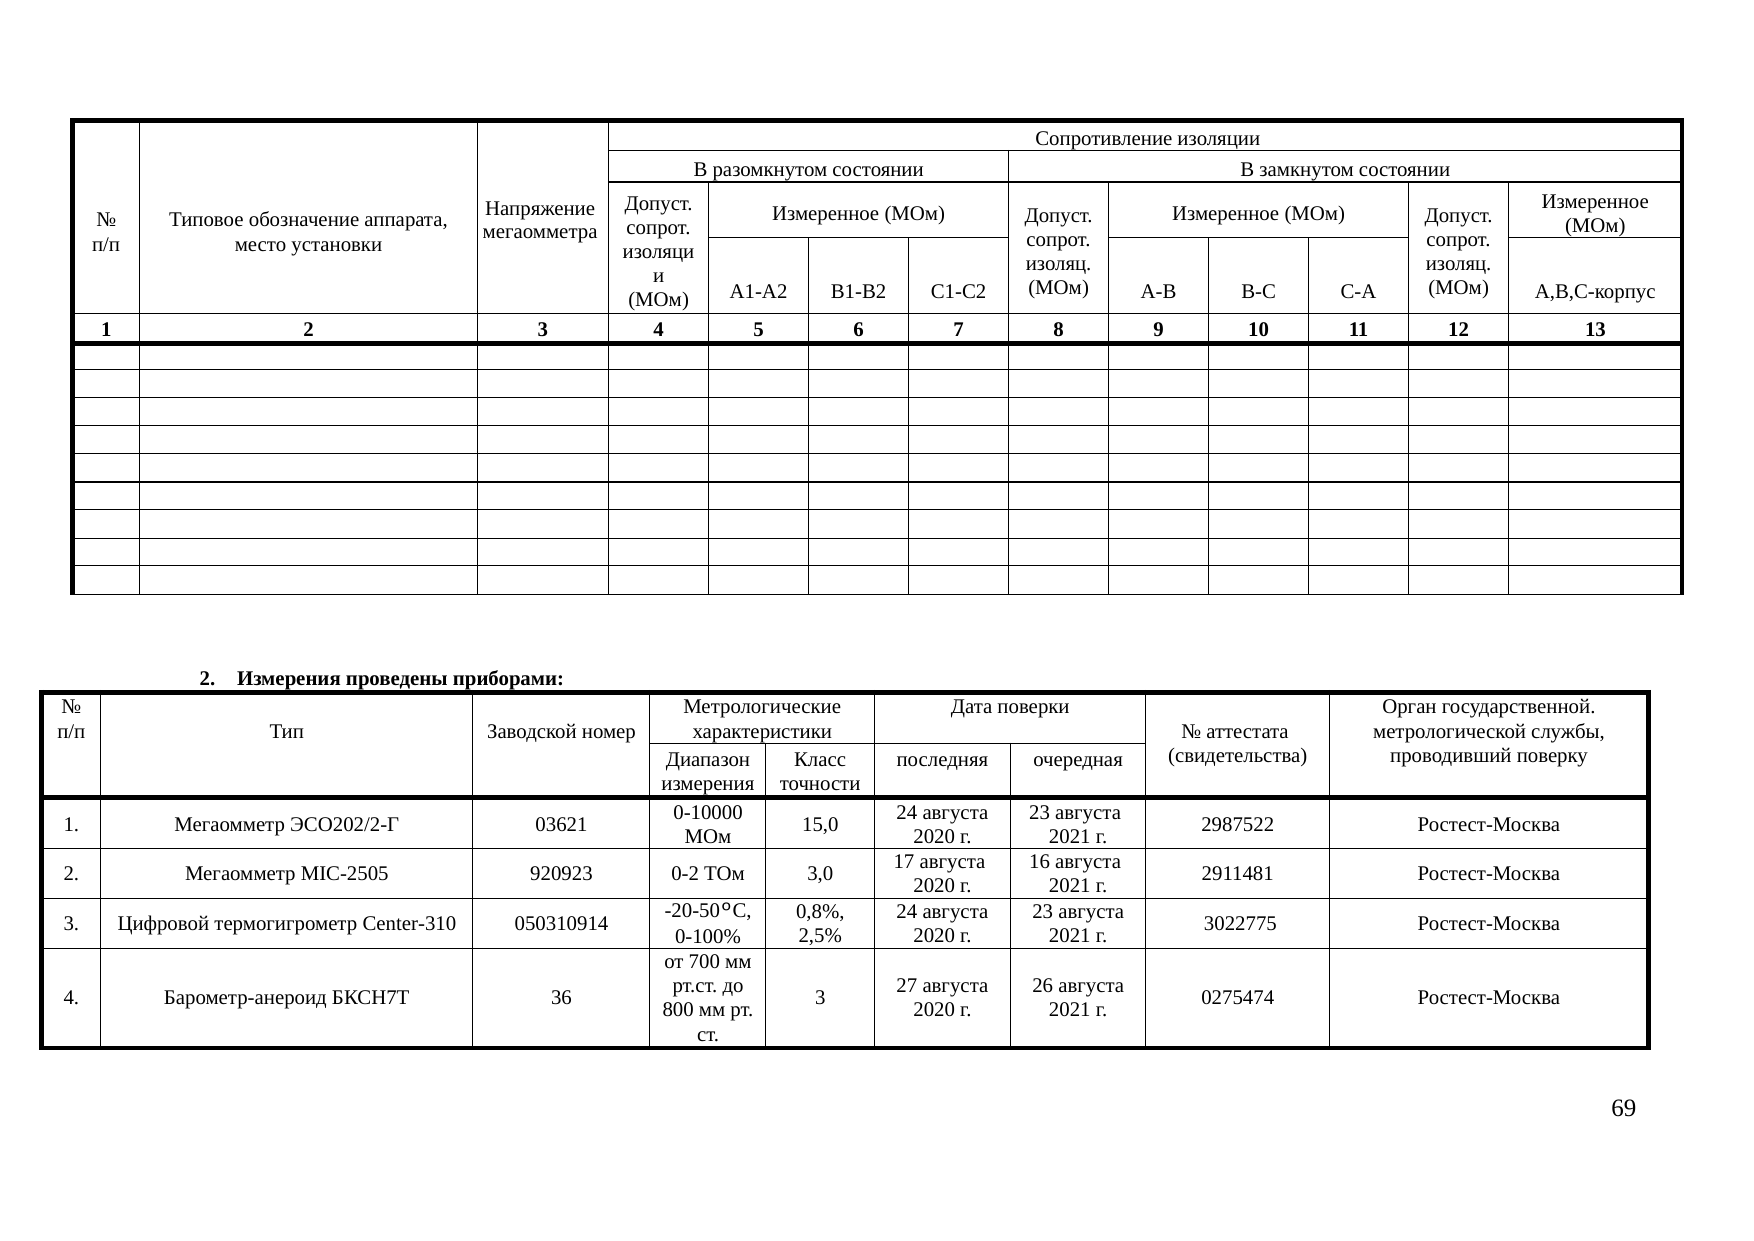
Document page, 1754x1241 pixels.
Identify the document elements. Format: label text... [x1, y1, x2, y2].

table_cell 15,0 [766, 800, 874, 848]
table_cell [1009, 539, 1108, 565]
table_cell Измеренное (МОм) [1109, 183, 1408, 237]
table_cell [609, 346, 708, 369]
table_cell [1309, 398, 1408, 425]
table_cell 3. [44, 899, 100, 948]
table_cell [75, 426, 139, 453]
table_cell [1109, 510, 1208, 537]
table_header Дата поверки [875, 695, 1145, 743]
table_cell [809, 510, 908, 537]
table_cell [1009, 510, 1108, 537]
table_cell [1009, 566, 1108, 593]
table_cell [140, 454, 477, 481]
table_cell А-В [1109, 238, 1208, 313]
table_cell [1409, 398, 1508, 425]
table_cell [140, 346, 477, 369]
table_cell [1409, 510, 1508, 537]
table_cell С1-С2 [909, 238, 1008, 313]
table_cell [1009, 346, 1108, 369]
table_cell [709, 510, 808, 537]
table_cell [909, 370, 1008, 397]
table_cell 36 [473, 949, 649, 1046]
table_cell [1109, 426, 1208, 453]
table_cell [478, 398, 608, 425]
table_header № аттестата (свидетельства) [1146, 695, 1329, 795]
table_header Тип [101, 695, 472, 795]
table_cell 050310914 [473, 899, 649, 948]
table_cell [809, 426, 908, 453]
table_cell 23 августа 2021 г. [1011, 899, 1145, 948]
table_cell [1209, 566, 1308, 593]
table_cell [1009, 398, 1108, 425]
table_cell [1209, 539, 1308, 565]
table_cell [1509, 539, 1680, 565]
table_cell [1009, 426, 1108, 453]
table_cell [609, 510, 708, 537]
table_cell 6 [809, 314, 908, 341]
table_header № п/п [44, 695, 100, 795]
list Измерения проведены приборами: [199, 666, 1636, 690]
table_cell Ростест-Москва [1330, 949, 1646, 1046]
table_cell 16 августа 2021 г. [1011, 849, 1145, 897]
table_cell 3022775 [1146, 899, 1329, 948]
table_cell [1109, 346, 1208, 369]
table_cell [75, 483, 139, 509]
table_cell [1309, 370, 1408, 397]
table_cell [909, 426, 1008, 453]
table_cell [809, 398, 908, 425]
table_cell [75, 510, 139, 537]
table_cell 1 [75, 314, 139, 341]
table_cell [1409, 346, 1508, 369]
table_cell Класс точности [766, 744, 874, 795]
table_cell [1509, 426, 1680, 453]
table_cell [1509, 370, 1680, 397]
table_cell [75, 539, 139, 565]
table_cell [1509, 346, 1680, 369]
table_cell Измеренное (МОм) [709, 183, 1008, 237]
table_cell [709, 426, 808, 453]
table_cell [1309, 426, 1408, 453]
table_cell [478, 510, 608, 537]
table_cell [909, 398, 1008, 425]
table_cell [1109, 539, 1208, 565]
table_cell Допуст. сопрот. изоляц. (МОм) [1009, 183, 1108, 313]
table_cell [709, 370, 808, 397]
table_cell 2. [44, 849, 100, 897]
table_cell [609, 370, 708, 397]
table_cell В-С [1209, 238, 1308, 313]
table_cell В1-В2 [809, 238, 908, 313]
table_cell [1109, 483, 1208, 509]
table_cell [140, 370, 477, 397]
table_cell В разомкнутом состоянии [609, 151, 1008, 181]
table_cell Ростест-Москва [1330, 899, 1646, 948]
table_cell [709, 539, 808, 565]
table_cell Цифровой термогигрометр Center-310 [101, 899, 472, 948]
table_cell [909, 510, 1008, 537]
table_cell [1009, 483, 1108, 509]
table_cell [1209, 510, 1308, 537]
table_cell 24 августа 2020 г. [875, 899, 1010, 948]
table_cell Допуст. сопрот. изоляции (МОм) [609, 183, 708, 313]
table_cell [1509, 483, 1680, 509]
table_cell [1209, 483, 1308, 509]
table_cell [478, 370, 608, 397]
table_cell [909, 566, 1008, 593]
table_cell 0,8%, 2,5% [766, 899, 874, 948]
table_cell Ростест-Москва [1330, 849, 1646, 897]
table_cell [1509, 510, 1680, 537]
table_cell 4 [609, 314, 708, 341]
table_cell [1309, 566, 1408, 593]
table_header Сопротивление изоляции [609, 123, 1680, 150]
table_cell Ростест-Москва [1330, 800, 1646, 848]
table_cell [709, 346, 808, 369]
table_cell [140, 483, 477, 509]
table_cell 24 августа 2020 г. [875, 800, 1010, 848]
table_header Напряжение мегаомметра [478, 123, 608, 313]
table_cell [1509, 454, 1680, 481]
table_cell [75, 398, 139, 425]
table_cell [1409, 483, 1508, 509]
table_cell 10 [1209, 314, 1308, 341]
table_cell [709, 398, 808, 425]
table_cell последняя [875, 744, 1010, 795]
table_cell [140, 510, 477, 537]
table_cell 12 [1409, 314, 1508, 341]
table_cell [909, 539, 1008, 565]
table_cell [1309, 454, 1408, 481]
table_cell [1209, 346, 1308, 369]
table_header Типовое обозначение аппарата, место установки [140, 123, 477, 313]
table_header Орган государственной. метрологической службы, проводивший поверку [1330, 695, 1646, 795]
table_cell [75, 370, 139, 397]
table_cell Барометр-анероид БКСН7Т [101, 949, 472, 1046]
table_cell 3 [478, 314, 608, 341]
table_cell [478, 346, 608, 369]
table_cell [1209, 426, 1308, 453]
table_cell [909, 346, 1008, 369]
table_cell [1309, 539, 1408, 565]
table_cell [709, 566, 808, 593]
table_cell [75, 566, 139, 593]
table_cell 0-10000 МОм [650, 800, 765, 848]
table_header Заводской номер [473, 695, 649, 795]
table_cell [1409, 454, 1508, 481]
table_cell [809, 346, 908, 369]
table_cell 4. [44, 949, 100, 1046]
table_cell от 700 мм рт.ст. до 800 мм рт. ст. [650, 949, 765, 1046]
table_cell [609, 398, 708, 425]
table_cell [809, 483, 908, 509]
table_cell [478, 454, 608, 481]
table_cell 2911481 [1146, 849, 1329, 897]
table_cell 8 [1009, 314, 1108, 341]
table_cell [709, 483, 808, 509]
table_cell 11 [1309, 314, 1408, 341]
table_cell 26 августа 2021 г. [1011, 949, 1145, 1046]
table_cell 2987522 [1146, 800, 1329, 848]
table_cell 03621 [473, 800, 649, 848]
table_cell [1209, 454, 1308, 481]
table_cell [75, 346, 139, 369]
table_cell [909, 483, 1008, 509]
table_cell [609, 483, 708, 509]
table_cell [609, 566, 708, 593]
table_cell 0-2 ТОм [650, 849, 765, 897]
table_cell 5 [709, 314, 808, 341]
table_cell [809, 370, 908, 397]
table_cell С-А [1309, 238, 1408, 313]
table_cell [478, 483, 608, 509]
table_cell [809, 566, 908, 593]
table_cell 13 [1509, 314, 1680, 341]
table_cell В замкнутом состоянии [1009, 151, 1680, 181]
table_cell 17 августа 2020 г. [875, 849, 1010, 897]
table_cell [1309, 483, 1408, 509]
table_cell Допуст. сопрот. изоляц. (МОм) [1409, 183, 1508, 313]
table_cell [1109, 454, 1208, 481]
table_cell [609, 454, 708, 481]
table_cell А1-А2 [709, 238, 808, 313]
table_cell [75, 454, 139, 481]
table_cell 27 августа 2020 г. [875, 949, 1010, 1046]
table_cell [1209, 398, 1308, 425]
table_cell [1009, 454, 1108, 481]
table_cell [709, 454, 808, 481]
table_cell [1009, 370, 1108, 397]
table_cell [909, 454, 1008, 481]
table_cell 920923 [473, 849, 649, 897]
table_cell очередная [1011, 744, 1145, 795]
table_cell [1309, 510, 1408, 537]
table_cell А,В,С-корпус [1509, 238, 1680, 313]
table_cell [809, 539, 908, 565]
table_cell [1409, 539, 1508, 565]
table_cell [140, 426, 477, 453]
table_cell -20-50ºС, 0-100% [650, 899, 765, 948]
table_cell Мегаомметр ЭСО202/2-Г [101, 800, 472, 848]
table_cell Диапазон измерения [650, 744, 765, 795]
table_cell 3,0 [766, 849, 874, 897]
table_cell 23 августа 2021 г. [1011, 800, 1145, 848]
table_cell [478, 426, 608, 453]
table_cell [1109, 398, 1208, 425]
table_cell Мегаомметр MIC-2505 [101, 849, 472, 897]
table_cell 0275474 [1146, 949, 1329, 1046]
table_cell [140, 539, 477, 565]
table_cell 9 [1109, 314, 1208, 341]
table_cell [478, 566, 608, 593]
table_cell [1309, 346, 1408, 369]
table_cell [1209, 370, 1308, 397]
table_cell 7 [909, 314, 1008, 341]
table_header № п/п [75, 123, 139, 313]
table_cell [1509, 398, 1680, 425]
table_cell [609, 426, 708, 453]
table_cell [609, 539, 708, 565]
table_cell [1109, 566, 1208, 593]
table_cell [1409, 566, 1508, 593]
table_cell 1. [44, 800, 100, 848]
table_cell [140, 566, 477, 593]
table_cell [1409, 426, 1508, 453]
table_cell [1109, 370, 1208, 397]
table_cell [809, 454, 908, 481]
table_header Метрологические характеристики [650, 695, 874, 743]
table_cell [140, 398, 477, 425]
table_cell 3 [766, 949, 874, 1046]
table_cell [1409, 370, 1508, 397]
table_cell [1509, 566, 1680, 593]
table_cell Измеренное (МОм) [1509, 183, 1680, 237]
table_cell [478, 539, 608, 565]
table_cell 2 [140, 314, 477, 341]
